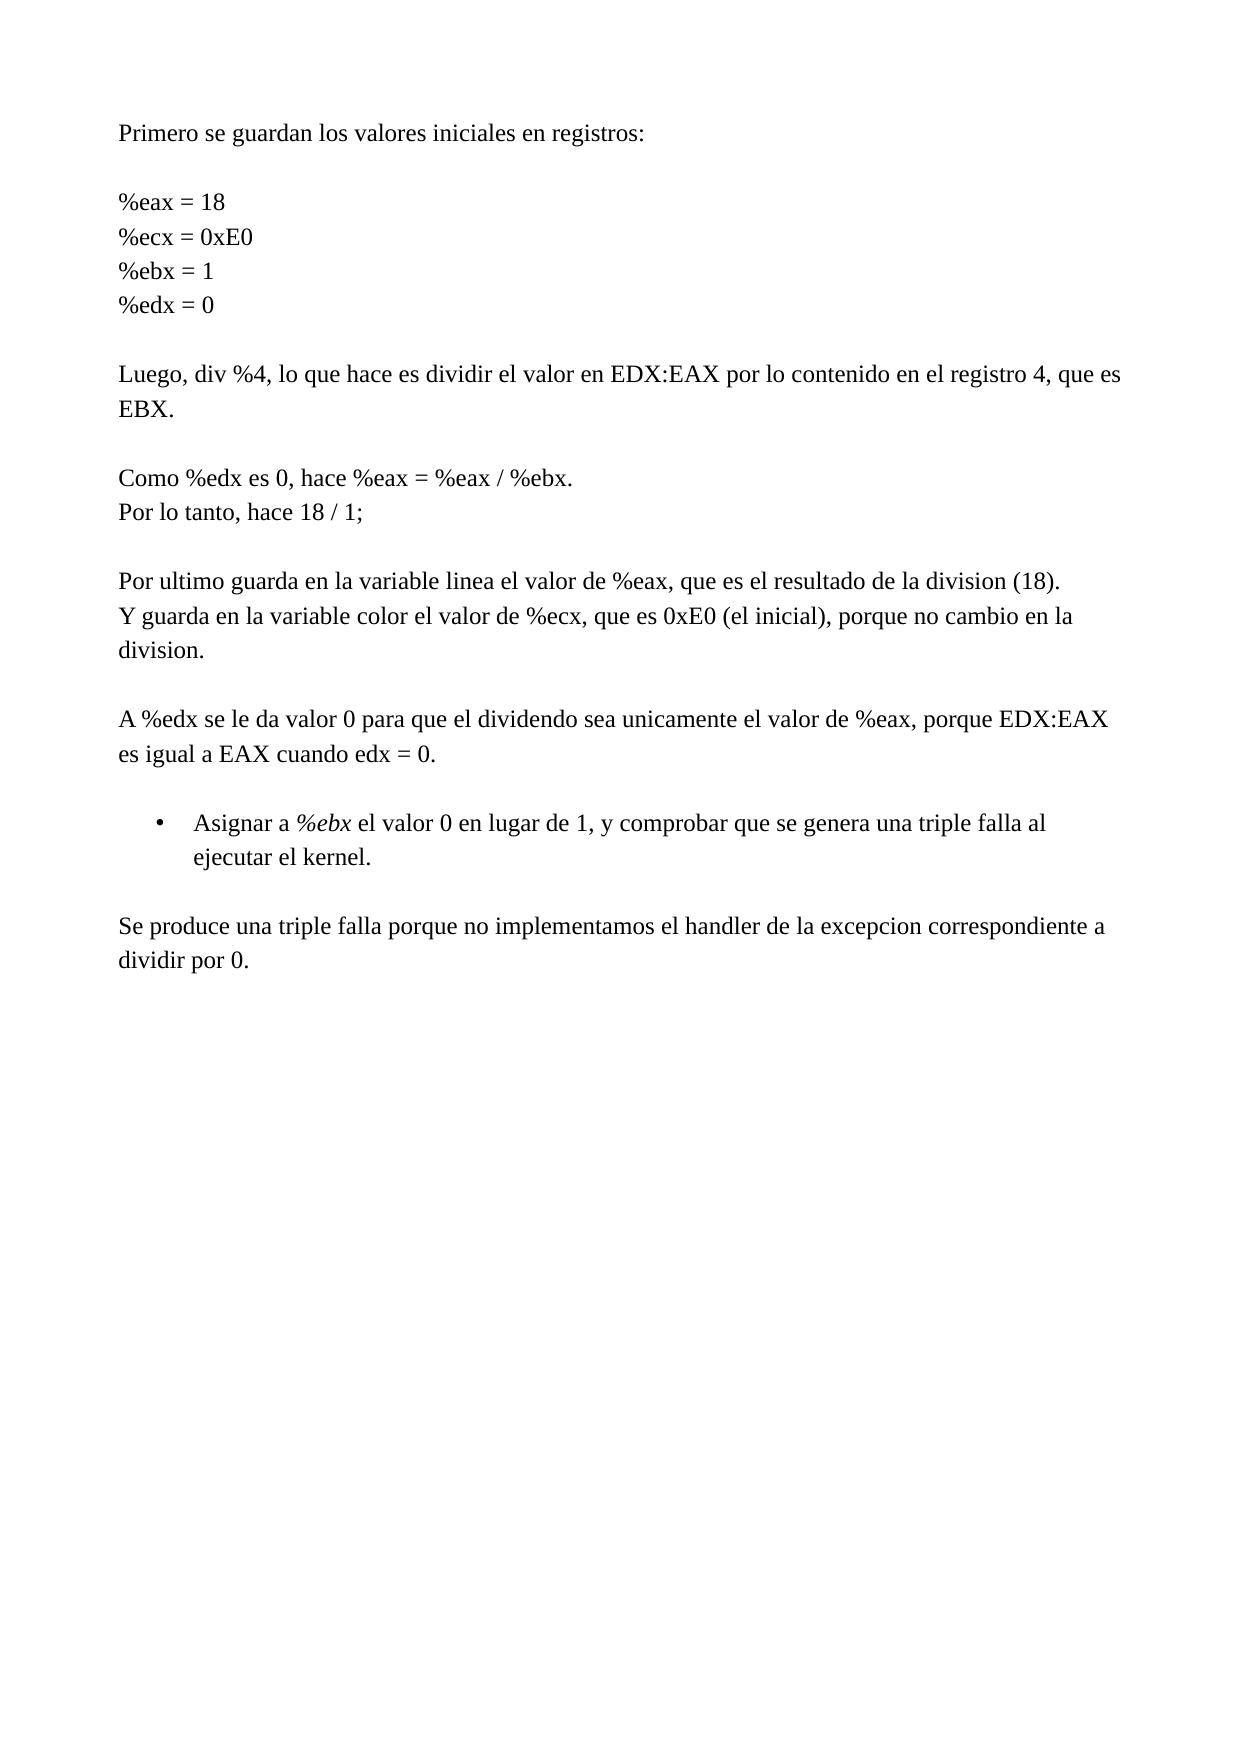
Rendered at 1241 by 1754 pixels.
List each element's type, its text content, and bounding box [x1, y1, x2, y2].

text Por ultimo guarda en la variable linea el valor de %eax, que es el resultado de la division (18). [118, 566, 1122, 595]
text Luego, div %4, lo que hace es dividir el valor en EDX:EAX por lo contenido en el registro 4, que es EBX. [118, 359, 1122, 423]
text Por lo tanto, hace 18 / 1; [118, 497, 1122, 526]
text %ebx = 1 [118, 256, 1122, 285]
list Asignar a %ebx el valor 0 en lugar de 1, y comprobar que se genera una triple falla al ejecutar el kernel. [156, 808, 1122, 871]
text %edx = 0 [118, 291, 1122, 319]
text %eax = 18 [118, 187, 1122, 216]
text Se produce una triple falla porque no implementamos el handler de la excepcion correspondiente a dividir por 0. [118, 911, 1122, 974]
text A %edx se le da valor 0 para que el dividendo sea unicamente el valor de %eax, porque EDX:EAX es igual a EAX cuando edx = 0. [118, 704, 1122, 767]
text Y guarda en la variable color el valor de %ecx, que es 0xE0 (el inicial), porque no cambio en la division. [118, 601, 1122, 664]
text Como %edx es 0, hace %eax = %eax / %ebx. [118, 463, 1122, 492]
text Primero se guardan los valores iniciales en registros: [118, 118, 1122, 147]
text %ecx = 0xE0 [118, 222, 1122, 250]
